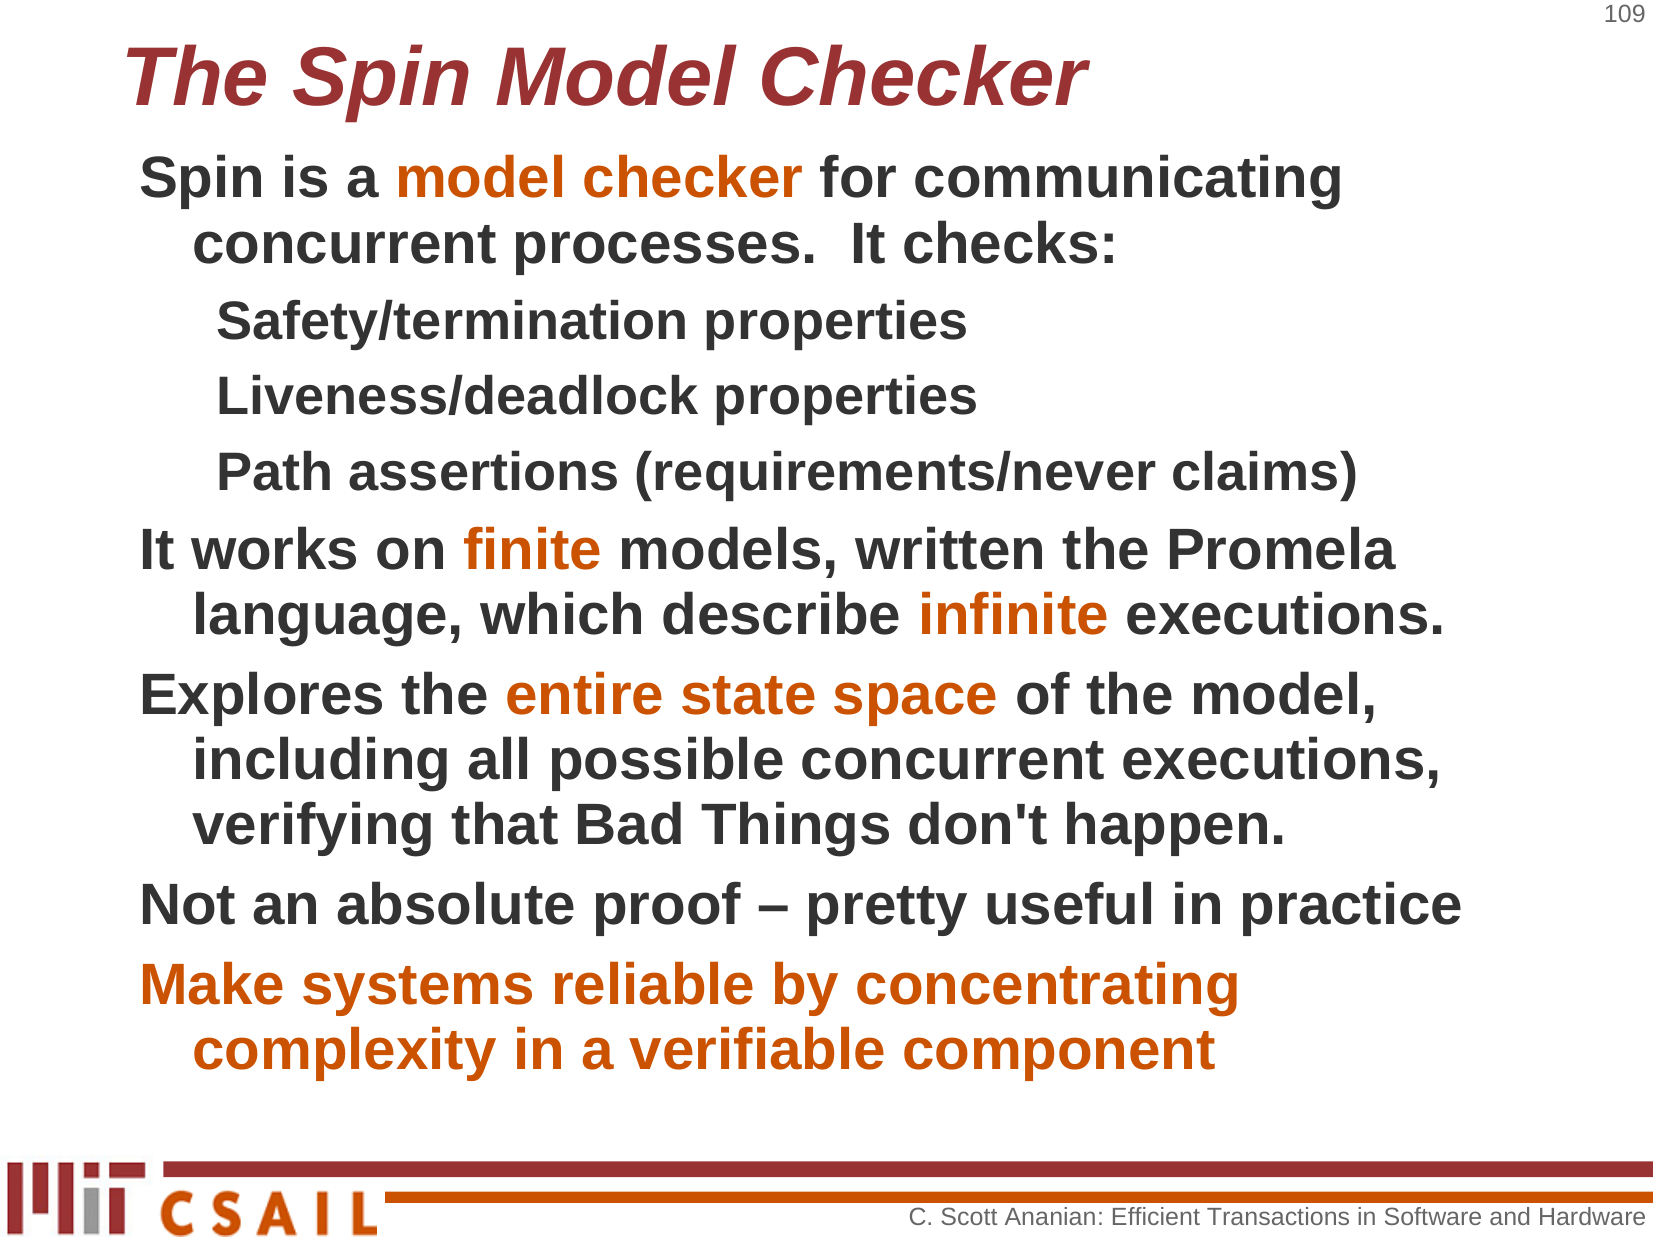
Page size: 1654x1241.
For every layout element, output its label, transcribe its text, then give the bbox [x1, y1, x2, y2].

picture [0, 1155, 377, 1237]
list Spin is a model checker for communicating concurrent processes. It checks: Safety/termination properties Liveness/deadlock properties Path assertions (requirements/never claims) It works on finite models, written the Promela language, which describe infinite executions. Explores the entire state space of the model, including all possible concurrent executions, verifying that Bad Things don't happen. Not an absolute proof – pretty useful in practice Make systems reliable by concentrating complexity in a verifiable component [121, 145, 1561, 1108]
title The Spin Model Checker [121, 0, 1534, 145]
